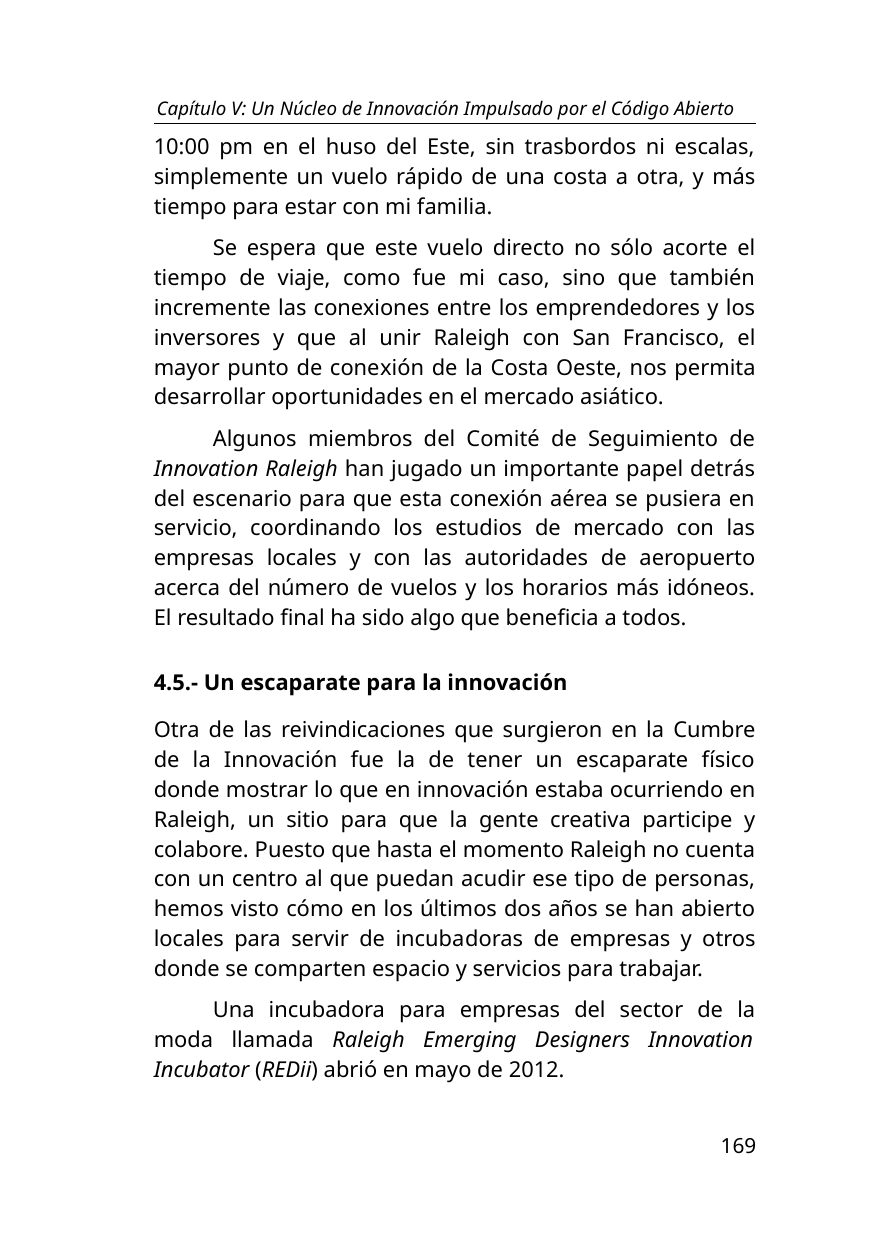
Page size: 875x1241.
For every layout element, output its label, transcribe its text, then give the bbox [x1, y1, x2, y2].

text Algunos miembros del Comité de Seguimiento de Innovation Raleigh han jugado un importante papel detrás del escenario para que esta conexión aérea se pusiera en servicio, coordinando los estudios de mercado con las empresas locales y con las autoridades de aeropuerto acerca del número de vuelos y los horarios más idóneos. El resultado final ha sido algo que beneficia a todos. [153, 423, 756, 631]
text 10:00 pm en el huso del Este, sin trasbordos ni escalas, simplemente un vuelo rápi­do de una costa a otra, y más tiempo para estar con mi fami­lia. [153, 131, 756, 221]
text Una incubadora para empresas del sector de la moda llamada Raleigh Emerging Designers Innovation Incubator (REDii) abrió en mayo de 2012. [153, 994, 756, 1084]
text Se espera que este vuelo directo no sólo acorte el tiem­po de viaje, como fue mi caso, sino que también incremente las conexiones entre los emprendedores y los inversores y que al unir Raleigh con San Francisco, el mayor punto de cone­xión de la Costa Oeste, nos permita desarrollar oportunidades en el mercado asiático. [153, 232, 756, 411]
text Otra de las reivindicaciones que surgieron en la Cumbre de la Innovación fue la de tener un escaparate físico donde mostrar lo que en innovación estaba ocurriendo en Raleigh, un sitio para que la gente creativa participe y colabore. Puesto que hasta el momento Raleigh no cuenta con un centro al que puedan acudir ese tipo de personas, hemos visto cómo en los últimos dos años se han abierto locales para servir de incuba­doras de empresas y otros donde se comparten espacio y ser­vicios para trabajar. [153, 714, 756, 982]
subtitle 4.5.- Un escaparate para la innovación [153, 667, 756, 697]
